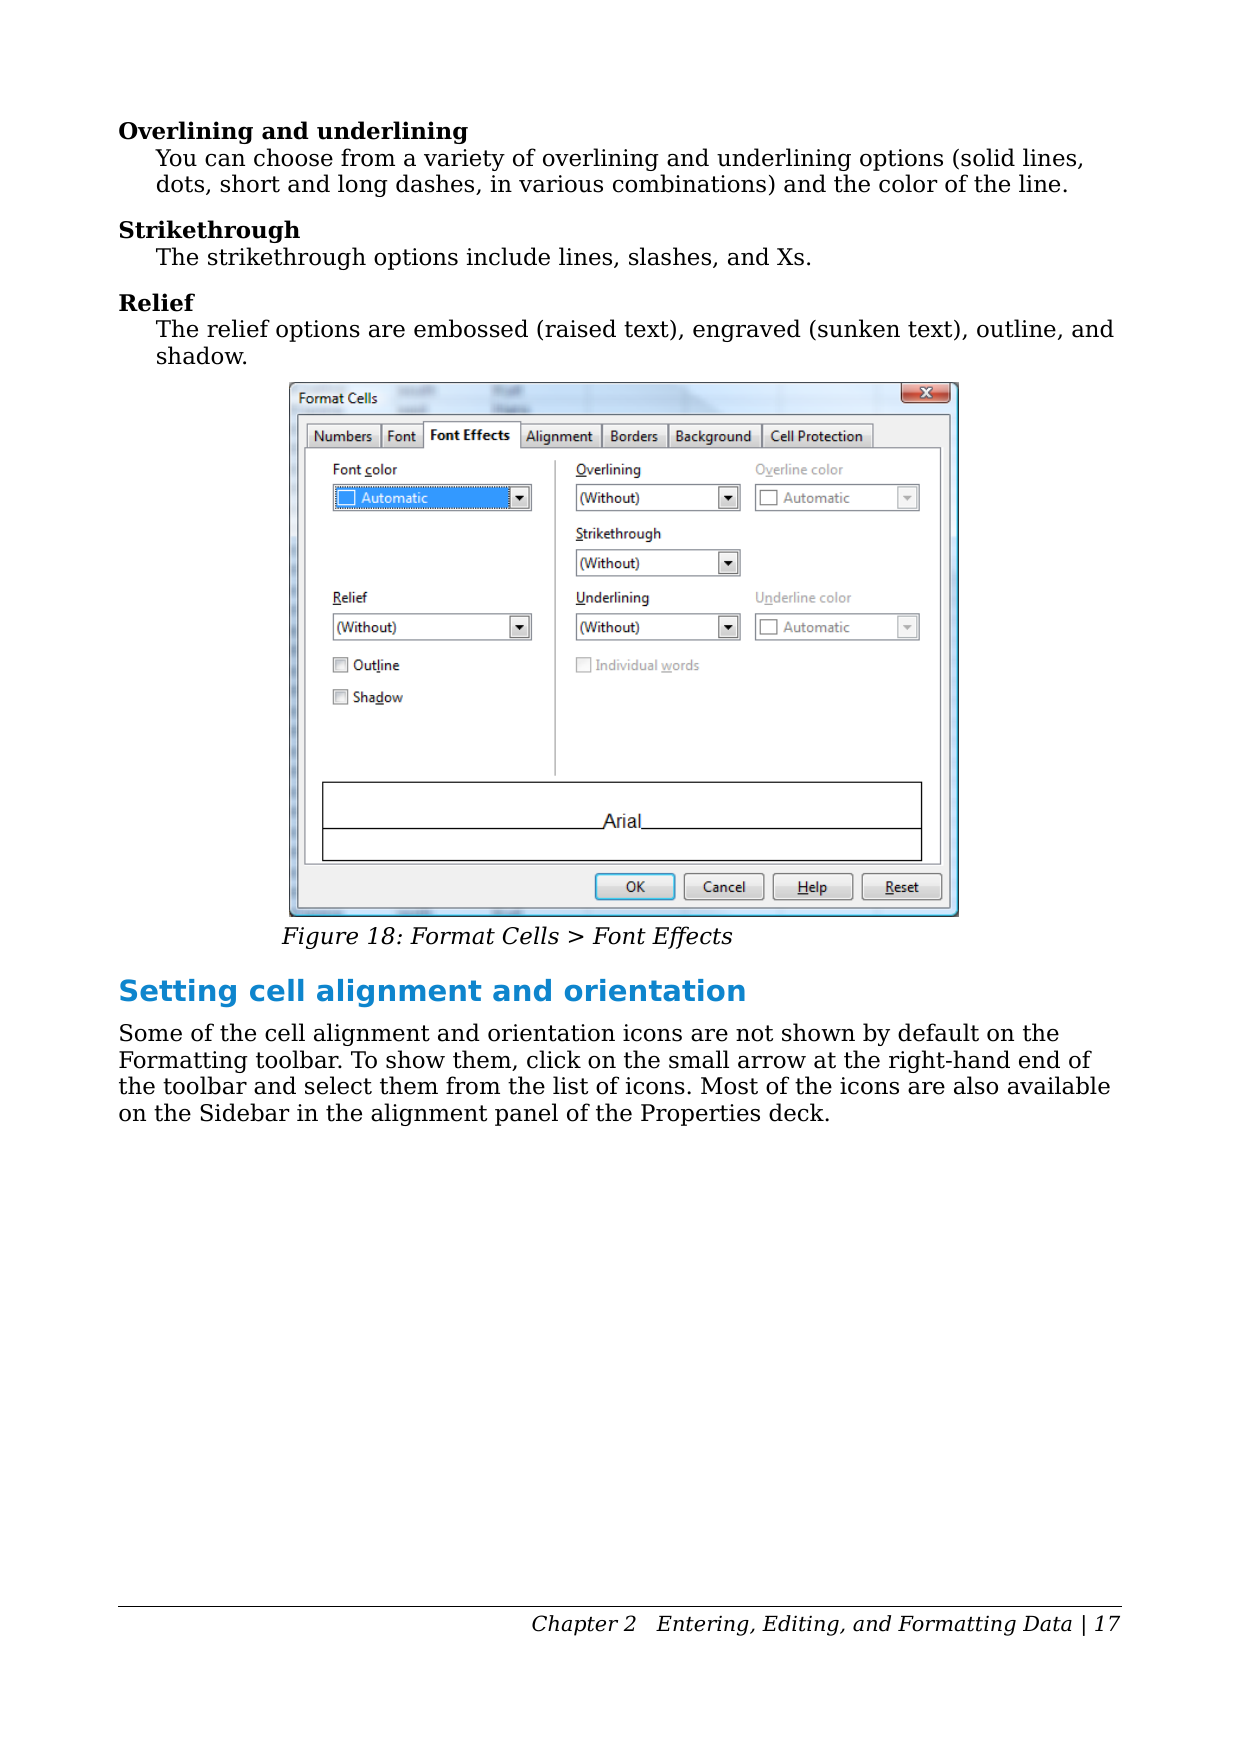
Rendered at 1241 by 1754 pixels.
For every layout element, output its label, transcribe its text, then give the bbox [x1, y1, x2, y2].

picture [289, 382, 959, 917]
text The relief options are embossed (raised text), engraved (sunken text), outline, and shadow. [156, 317, 1122, 370]
text You can choose from a variety of overlining and underlining options (solid lines, dots, short and long dashes, in various combinations) and the color of the line. [156, 145, 1122, 198]
text Some of the cell alignment and orientation icons are not shown by default on the Formatting toolbar. To show them, click on the small arrow at the right-hand end of the toolbar and select them from the list of icons. Most of the icons are also available on the Sidebar in the alignment panel of the Properties deck. [118, 1020, 1122, 1127]
text The strikethrough options include lines, slashes, and Xs. [156, 244, 1122, 271]
text Relief [118, 290, 1122, 317]
text Overlining and underlining [118, 118, 1122, 145]
subtitle Setting cell alignment and orientation [118, 974, 1122, 1008]
text Strikethrough [118, 217, 1122, 244]
text Figure 18: Format Cells > Font Effects [282, 923, 958, 950]
